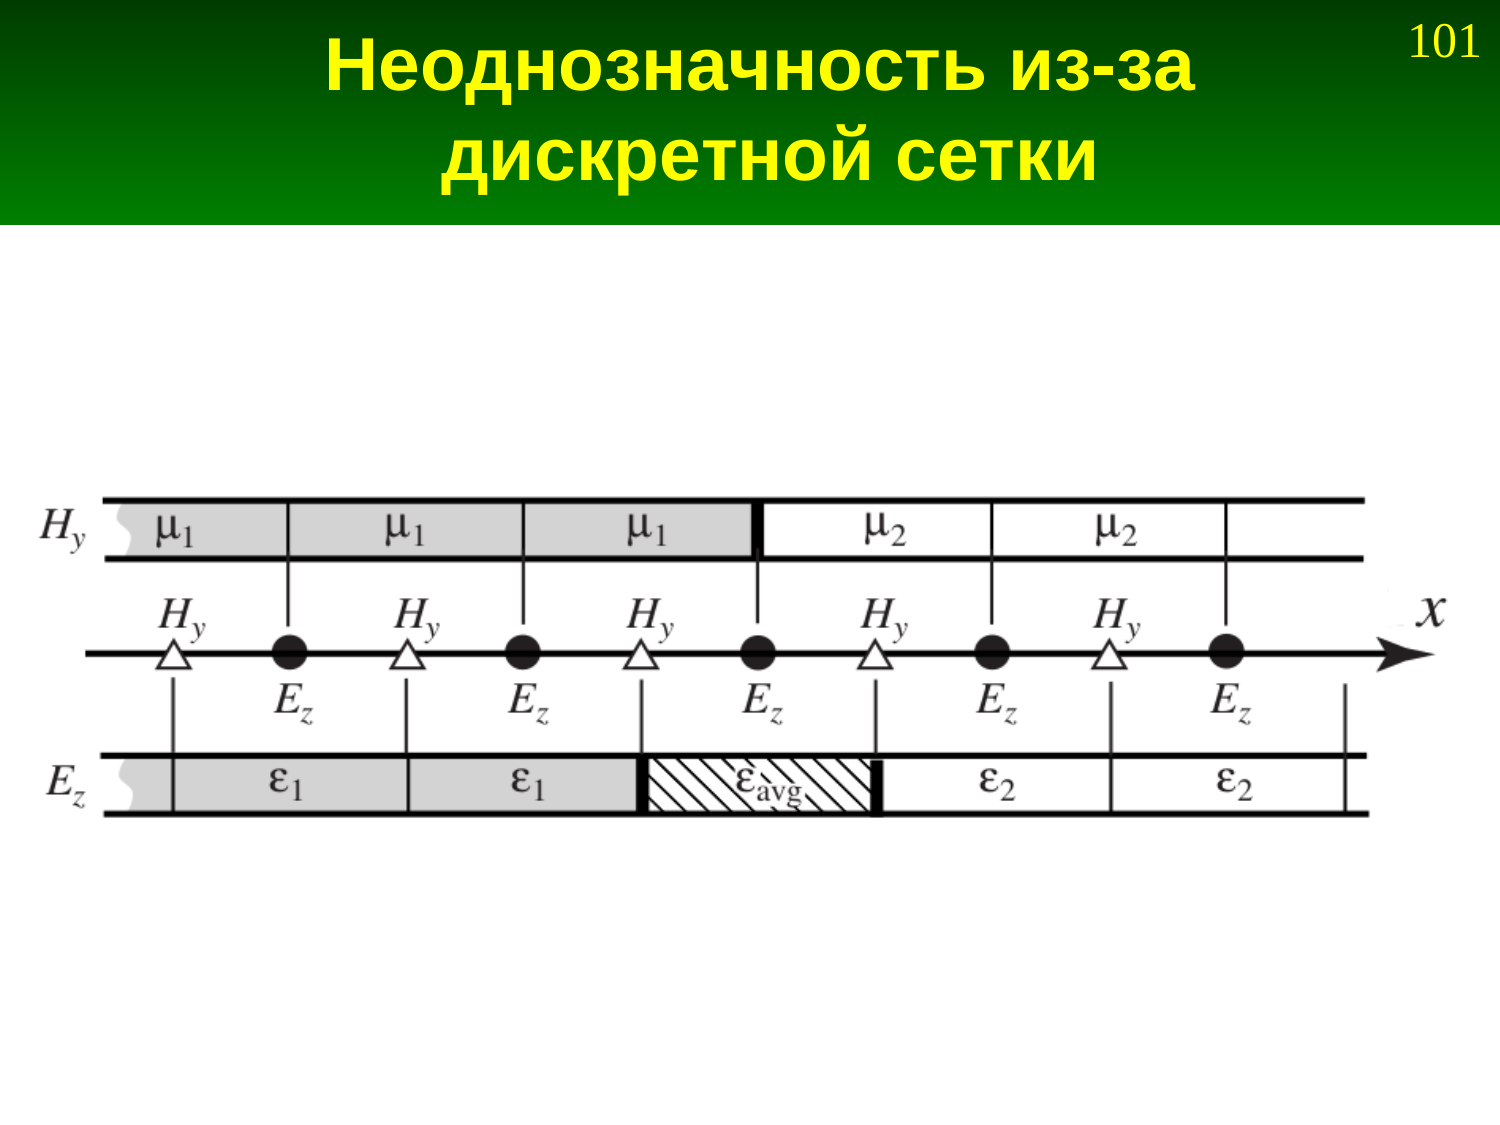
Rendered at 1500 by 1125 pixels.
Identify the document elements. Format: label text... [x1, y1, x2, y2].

picture [35, 472, 1465, 838]
title Неоднозначность из-за дискретной сетки [100, 7, 1441, 204]
